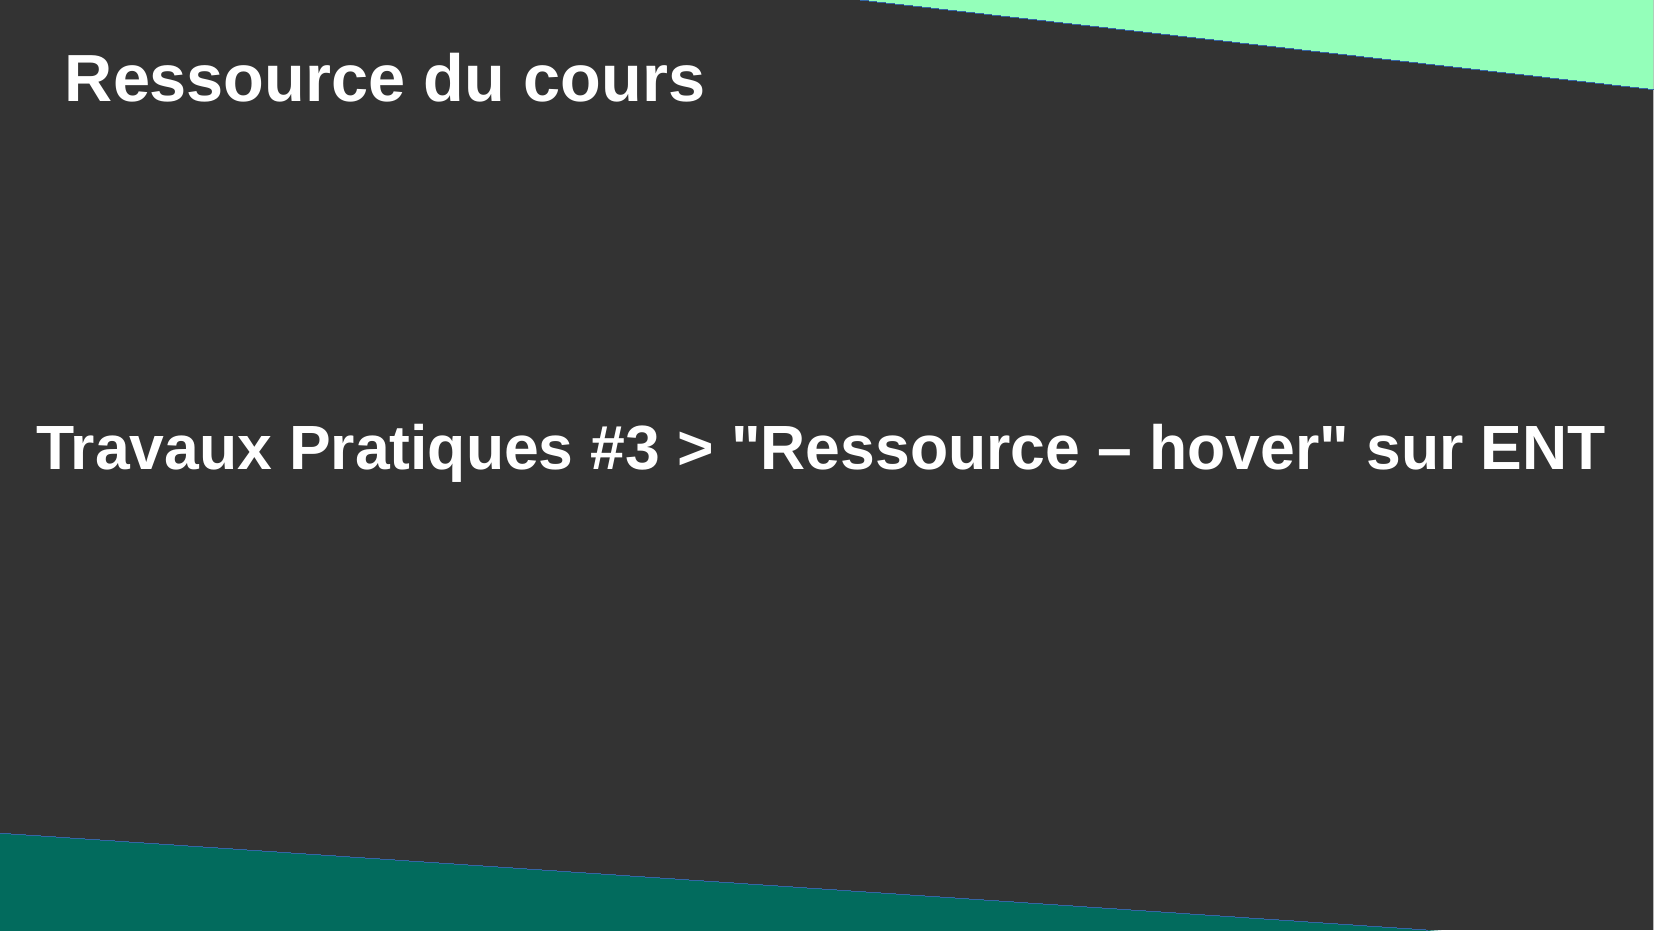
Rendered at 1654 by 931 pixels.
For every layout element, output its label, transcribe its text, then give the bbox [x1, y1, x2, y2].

title Ressource du cours [64, 40, 1553, 118]
title Travaux Pratiques #3 > "Ressource – hover" sur ENT [22, 412, 1622, 518]
text_box [860, 0, 1654, 90]
